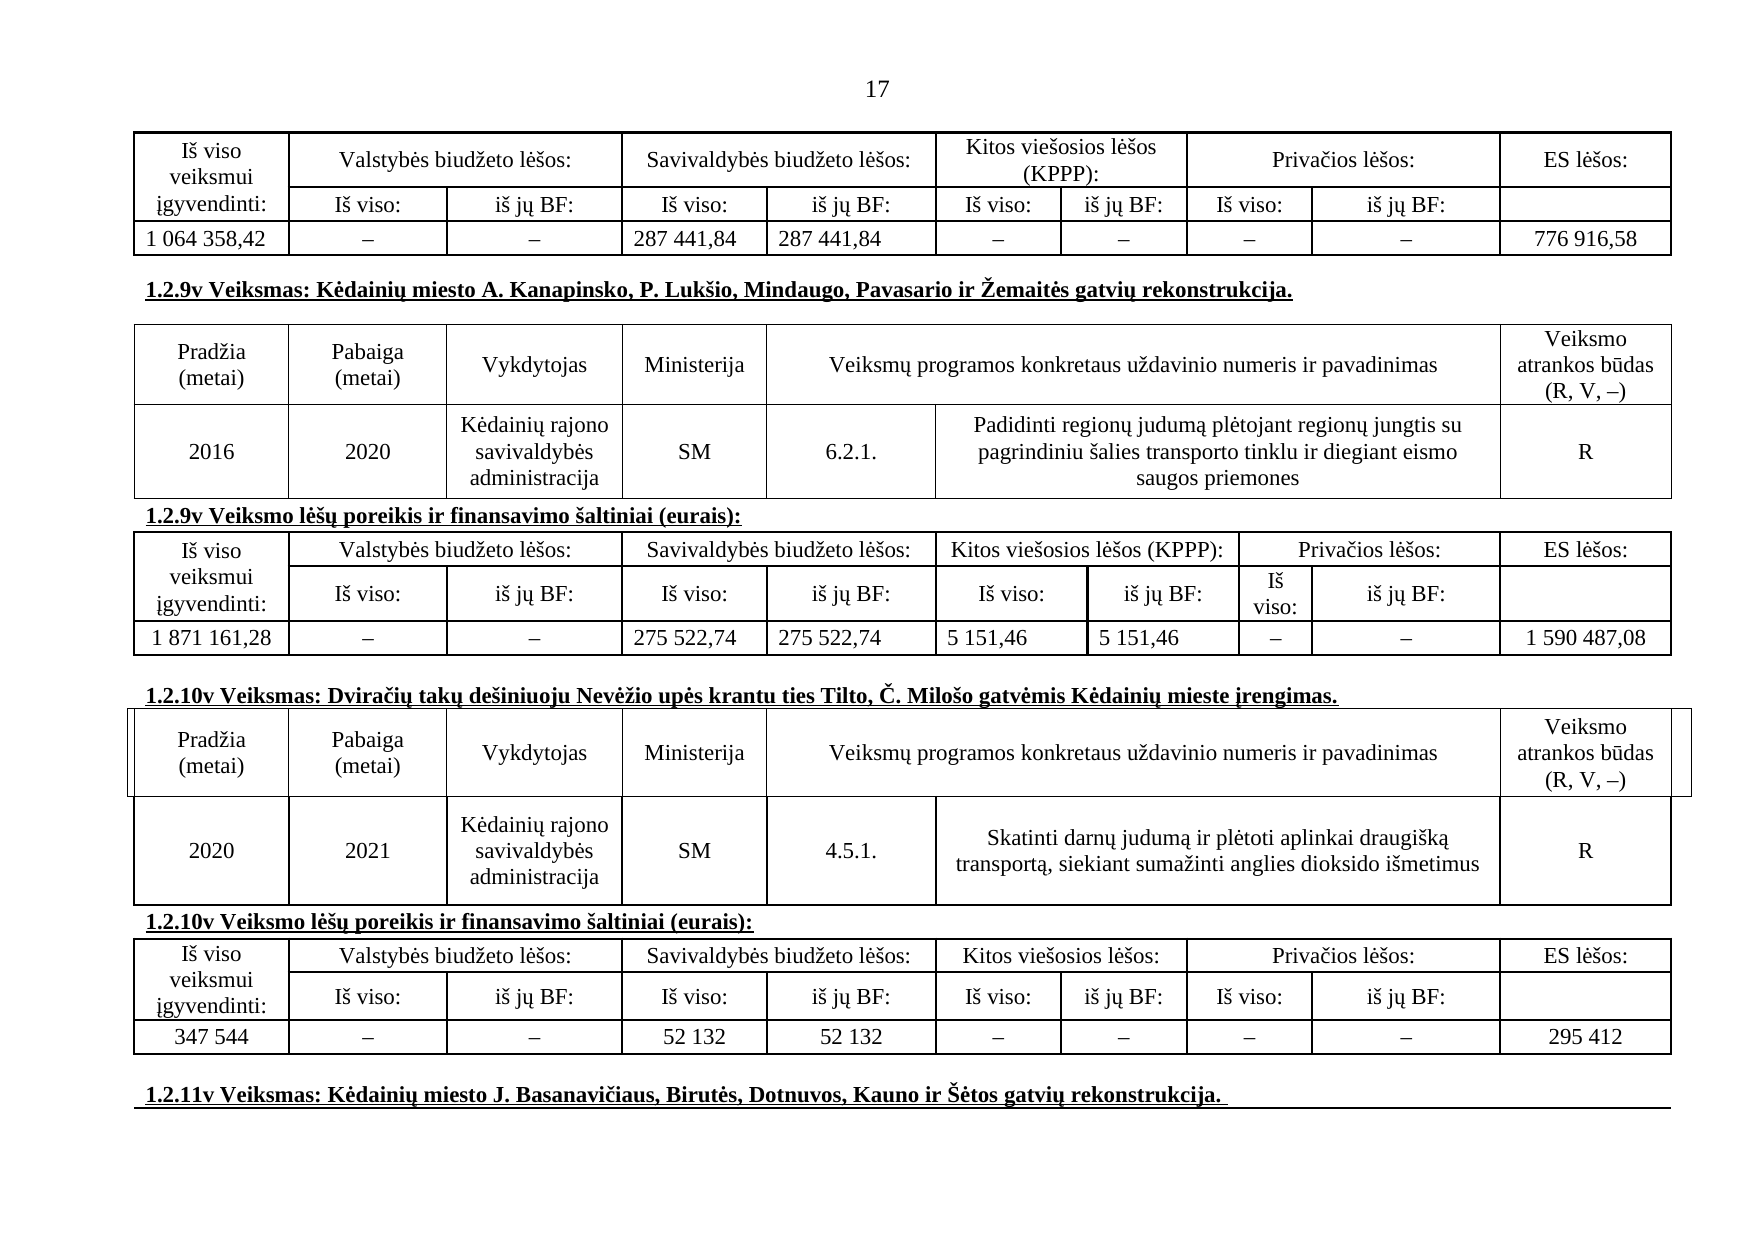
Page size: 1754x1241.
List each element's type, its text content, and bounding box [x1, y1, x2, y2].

table_cell 275 522,74 [623, 622, 766, 653]
table_cell [1671, 254, 1692, 324]
table_cell – [290, 222, 446, 254]
table_cell 1.2.9v Veiksmo lėšų poreikis ir finansavimo šaltiniai (eurais): [134, 499, 1671, 531]
table_cell 1.2.10v Veiksmo lėšų poreikis ir finansavimo šaltiniai (eurais): [134, 906, 1671, 937]
table_cell Valstybės biudžeto lėšos: [290, 940, 621, 971]
table_cell [1672, 186, 1692, 220]
table_cell Valstybės biudžeto lėšos: [290, 533, 621, 565]
table_cell Iš viso: [623, 188, 766, 220]
table_cell Pabaiga (metai) [289, 325, 446, 404]
table_cell [128, 1019, 133, 1052]
table_cell Ministerija [623, 709, 766, 796]
table_cell [128, 565, 133, 620]
table_cell [128, 654, 134, 708]
table_cell iš jų BF: [1062, 188, 1186, 220]
table_cell Iš viso: [937, 188, 1060, 220]
table_cell Pabaiga (metai) [289, 709, 446, 796]
table_cell Privačios lėšos: [1188, 940, 1499, 971]
table_cell – [448, 222, 621, 254]
table_cell SM [623, 797, 766, 904]
table_cell – [290, 622, 446, 653]
table_cell [1672, 131, 1692, 186]
table_cell 1.2.9v Veiksmas: Kėdainių miesto A. Kanapinsko, P. Lukšio, Mindaugo, Pavasario ir Žemaitės gatvių rekonstrukcija. [134, 256, 1671, 324]
table_cell Veiksmų programos konkretaus uždavinio numeris ir pavadinimas [767, 325, 1500, 404]
table_cell [1501, 188, 1670, 220]
table_cell iš jų BF: [1313, 188, 1499, 220]
table_cell [1671, 1053, 1692, 1107]
table_cell 347 544 [135, 1021, 288, 1052]
table_cell – [1188, 222, 1311, 254]
table_cell [1672, 709, 1691, 796]
table_cell iš jų BF: [448, 567, 621, 620]
table_cell R [1501, 797, 1670, 904]
table_cell 1 064 358,42 [135, 222, 288, 254]
table_cell – [448, 1021, 621, 1052]
table_cell [1672, 797, 1692, 904]
table_cell [1672, 1019, 1692, 1052]
table_cell Kitos viešosios lėšos (KPPP): [937, 134, 1186, 186]
table_cell iš jų BF: [448, 973, 621, 1019]
table_cell Iš viso: [1188, 973, 1311, 1019]
table_cell Savivaldybės biudžeto lėšos: [623, 533, 935, 565]
table_cell [1672, 324, 1692, 404]
table_cell Pradžia (metai) [135, 325, 288, 404]
table_cell ES lėšos: [1501, 940, 1670, 971]
table_cell R [1501, 405, 1671, 497]
table_cell [1672, 531, 1692, 565]
table_cell – [290, 1021, 446, 1052]
table_cell [128, 220, 133, 254]
table_cell 1 871 161,28 [135, 622, 288, 653]
table_cell Iš viso: [1240, 567, 1311, 620]
table_cell Ministerija [623, 325, 766, 404]
table_cell Iš viso: [623, 973, 766, 1019]
table_cell [128, 404, 134, 497]
table_cell [128, 620, 133, 653]
table_cell 2020 [135, 797, 288, 904]
table_cell Skatinti darnų judumą ir plėtoti aplinkai draugišką transportą, siekiant sumažinti anglies dioksido išmetimus [937, 797, 1499, 904]
table_cell Iš viso: [290, 188, 446, 220]
table_cell Iš viso veiksmui įgyvendinti: [135, 533, 288, 620]
table_cell iš jų BF: [1313, 567, 1499, 620]
table_cell [128, 498, 134, 531]
table_cell Veiksmų programos konkretaus uždavinio numeris ir pavadinimas [767, 709, 1500, 796]
table_cell 2021 [290, 797, 446, 904]
table_cell Kitos viešosios lėšos: [937, 940, 1186, 971]
table_cell iš jų BF: [448, 188, 621, 220]
table_cell Iš viso: [937, 973, 1060, 1019]
table_cell [1671, 654, 1692, 708]
table_cell Kėdainių rajono savivaldybės administracija [448, 797, 621, 904]
table_cell 287 441,84 [623, 222, 766, 254]
table_cell iš jų BF: [1313, 973, 1499, 1019]
table_cell 1.2.11v Veiksmas: Kėdainių miesto J. Basanavičiaus, Birutės, Dotnuvos, Kauno ir Šėtos gatvių rekonstrukcija. [134, 1055, 1671, 1107]
table_cell 5 151,46 [937, 622, 1086, 653]
table_cell Savivaldybės biudžeto lėšos: [623, 134, 935, 186]
table_cell [128, 531, 133, 565]
table_cell Iš viso: [290, 567, 446, 620]
table_cell 4.5.1. [768, 797, 935, 904]
table_cell Iš viso: [290, 973, 446, 1019]
table_cell 776 916,58 [1501, 222, 1670, 254]
table_cell [1672, 938, 1692, 971]
table_cell 2020 [289, 405, 446, 497]
table_cell – [1313, 622, 1499, 653]
table_cell Kitos viešosios lėšos (KPPP): [937, 533, 1238, 565]
table_cell [1672, 971, 1692, 1019]
table_cell 52 132 [623, 1021, 766, 1052]
table_cell 5 151,46 [1089, 622, 1238, 653]
table_cell [128, 904, 134, 937]
table_cell Privačios lėšos: [1188, 134, 1499, 186]
table_cell Padidinti regionų judumą plėtojant regionų jungtis su pagrindiniu šalies transporto tinklu ir diegiant eismo saugos priemones [936, 405, 1500, 497]
table_cell Iš viso: [1188, 188, 1311, 220]
table_cell – [937, 222, 1060, 254]
table_cell [128, 938, 133, 971]
table_cell Veiksmo atrankos būdas (R, V, –) [1501, 325, 1671, 404]
table_cell 52 132 [768, 1021, 935, 1052]
table_cell – [1313, 222, 1499, 254]
table_cell [1672, 620, 1692, 653]
table_cell Valstybės biudžeto lėšos: [290, 134, 621, 186]
table_cell ES lėšos: [1501, 533, 1670, 565]
table_cell iš jų BF: [768, 188, 935, 220]
table_cell [128, 324, 134, 404]
table_cell 1 590 487,08 [1501, 622, 1670, 653]
table_cell 295 412 [1501, 1021, 1670, 1052]
table_cell Pradžia (metai) [135, 709, 288, 796]
table_cell iš jų BF: [768, 973, 935, 1019]
table_cell Privačios lėšos: [1240, 533, 1499, 565]
table_cell – [1062, 1021, 1186, 1052]
table_cell Vykdytojas [447, 709, 622, 796]
table_cell Kėdainių rajono savivaldybės administracija [447, 405, 622, 497]
table_cell – [1240, 622, 1311, 653]
table_cell Vykdytojas [447, 325, 622, 404]
table_cell iš jų BF: [1062, 973, 1186, 1019]
table_cell 287 441,84 [768, 222, 935, 254]
table_cell [128, 709, 134, 796]
table_cell [1501, 973, 1670, 1019]
table_cell – [937, 1021, 1060, 1052]
table_cell – [448, 622, 621, 653]
table_cell [128, 254, 134, 324]
table_cell Savivaldybės biudžeto lėšos: [623, 940, 935, 971]
table_cell [1671, 498, 1692, 531]
table_cell [128, 186, 133, 220]
table_cell – [1188, 1021, 1311, 1052]
table_cell [128, 131, 133, 186]
table_cell ES lėšos: [1501, 134, 1670, 186]
table_cell [128, 1053, 134, 1107]
table_cell Iš viso: [623, 567, 766, 620]
table_cell iš jų BF: [768, 567, 935, 620]
table_cell Veiksmo atrankos būdas (R, V, –) [1501, 709, 1671, 796]
table_cell 1.2.10v Veiksmas: Dviračių takų dešiniuoju Nevėžio upės krantu ties Tilto, Č. Milošo gatvėmis Kėdainių mieste įrengimas. [134, 656, 1671, 708]
table_cell – [1313, 1021, 1499, 1052]
table_cell [1671, 904, 1692, 937]
table_cell [1672, 565, 1692, 620]
table_cell 275 522,74 [768, 622, 935, 653]
table_cell SM [623, 405, 766, 497]
table_cell 2016 [135, 405, 288, 497]
table_cell [128, 971, 133, 1019]
table_cell Iš viso veiksmui įgyvendinti: [135, 940, 288, 1019]
table_cell Iš viso: [937, 567, 1086, 620]
table_cell 6.2.1. [767, 405, 935, 497]
table_cell [1672, 404, 1692, 497]
table_cell [1501, 567, 1670, 620]
table_cell Iš viso veiksmui įgyvendinti: [135, 134, 288, 220]
table_cell [128, 797, 133, 904]
table_cell iš jų BF: [1089, 567, 1238, 620]
table_cell – [1062, 222, 1186, 254]
table_cell [1672, 220, 1692, 254]
